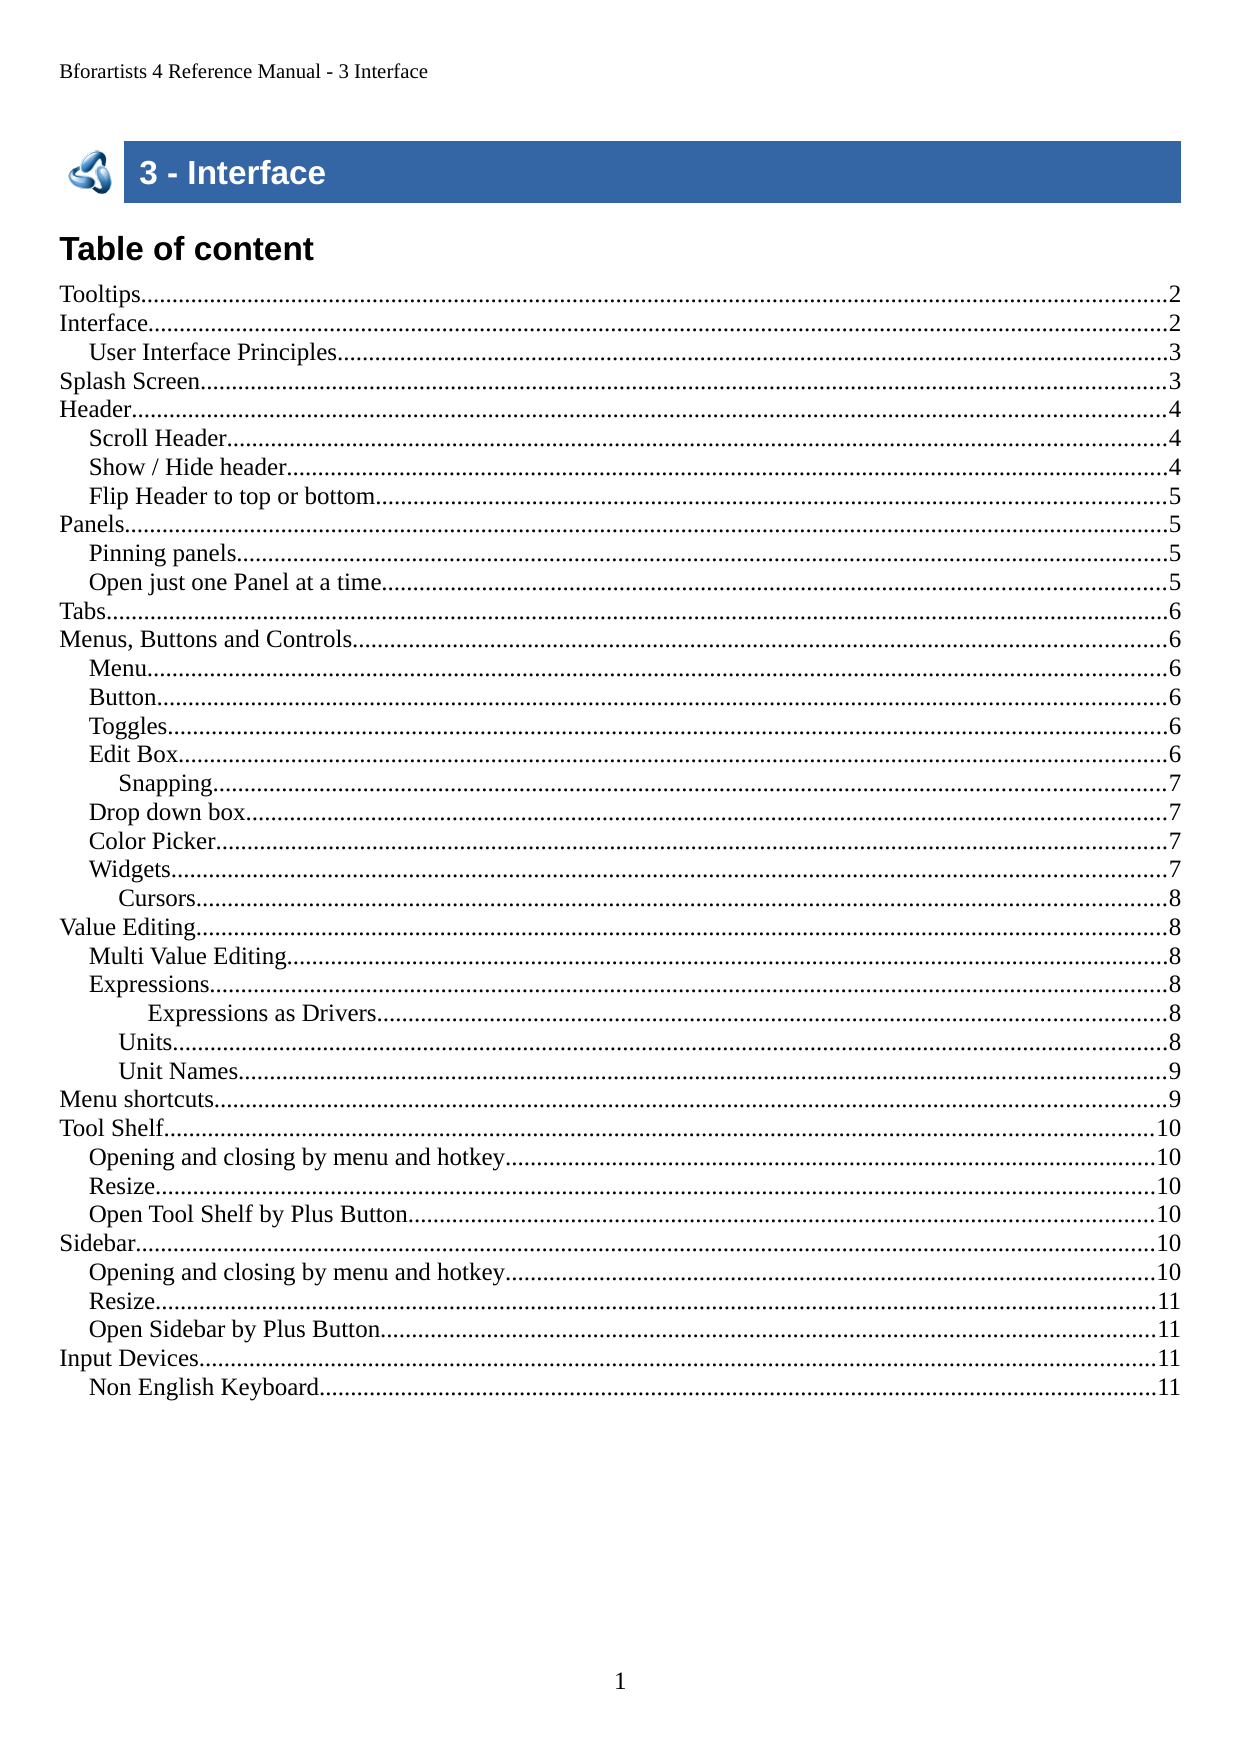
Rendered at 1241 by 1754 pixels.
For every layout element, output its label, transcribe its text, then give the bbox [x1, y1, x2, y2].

text Snapping 7 [118, 768, 1181, 797]
text Flip Header to top or bottom 5 [88, 481, 1181, 509]
text Unit Names 9 [118, 1056, 1181, 1084]
text Resize 10 [88, 1171, 1181, 1199]
text Open just one Panel at a time 5 [88, 567, 1181, 596]
text Pinning panels 5 [88, 538, 1181, 567]
text Open Sidebar by Plus Button 11 [88, 1314, 1181, 1343]
text Opening and closing by menu and hotkey 10 [88, 1257, 1181, 1286]
table_header 3 - Interface [124, 141, 1181, 203]
text Toggles 6 [88, 711, 1181, 739]
text Panels 5 [59, 509, 1181, 538]
text Opening and closing by menu and hotkey 10 [88, 1142, 1181, 1171]
text Button 6 [88, 682, 1181, 711]
text Edit Box 6 [88, 739, 1181, 768]
text Tabs 6 [59, 596, 1181, 624]
text Drop down box 7 [88, 797, 1181, 826]
text Sidebar 10 [59, 1228, 1181, 1257]
text Scroll Header 4 [88, 423, 1181, 452]
text Splash Screen 3 [59, 366, 1181, 394]
text Non English Keyboard 11 [88, 1372, 1181, 1401]
text Open Tool Shelf by Plus Button 10 [88, 1199, 1181, 1228]
text Resize 11 [88, 1286, 1181, 1314]
text Multi Value Editing 8 [88, 941, 1181, 969]
subtitle Table of content [59, 228, 1181, 267]
text Units 8 [118, 1027, 1181, 1056]
text Tool Shelf 10 [59, 1113, 1181, 1142]
text Menu shortcuts 9 [59, 1084, 1181, 1113]
text User Interface Principles 3 [88, 337, 1181, 366]
text Header 4 [59, 394, 1181, 423]
picture [65, 147, 114, 197]
text Widgets 7 [88, 854, 1181, 883]
text Cursors 8 [118, 883, 1181, 912]
table_header [59, 141, 124, 203]
text Menus, Buttons and Controls 6 [59, 624, 1181, 653]
text Tooltips 2 [59, 279, 1181, 308]
text Expressions as Drivers 8 [147, 998, 1181, 1027]
text Input Devices 11 [59, 1343, 1181, 1372]
text Value Editing 8 [59, 912, 1181, 941]
text Interface 2 [59, 308, 1181, 337]
text Show / Hide header 4 [88, 452, 1181, 481]
text Color Picker 7 [88, 826, 1181, 854]
text Menu 6 [88, 653, 1181, 682]
text Expressions 8 [88, 969, 1181, 998]
